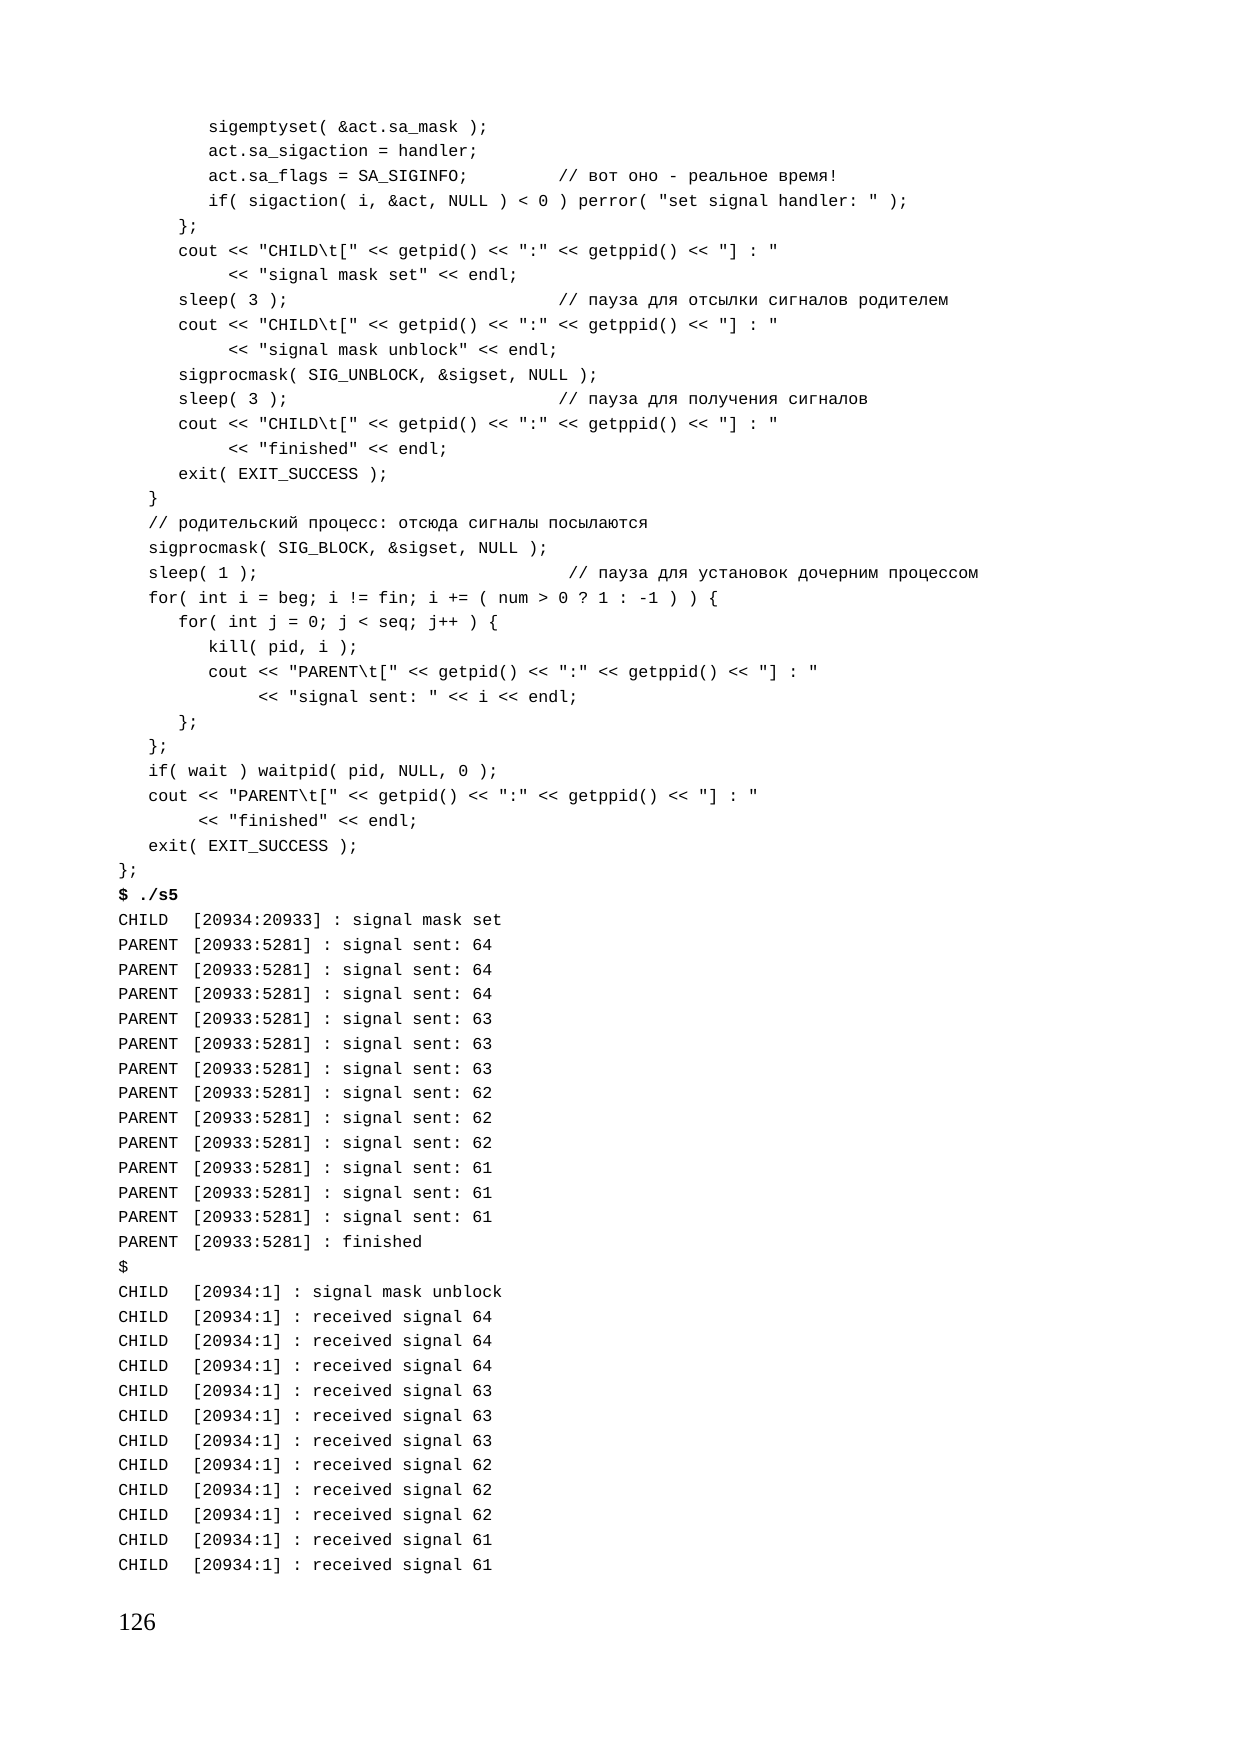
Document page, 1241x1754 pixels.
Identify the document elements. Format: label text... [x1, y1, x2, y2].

text if( sigaction( i, &act, NULL ) < 0 ) perror( "set signal handler: " ); [118, 192, 1122, 211]
text for( int j = 0; j < seq; j++ ) { [118, 614, 1122, 633]
text CHILD [20934:1] : received signal 64 [118, 1333, 1122, 1352]
text PARENT [20933:5281] : signal sent: 62 [118, 1085, 1122, 1104]
text for( int i = beg; i != fin; i += ( num > 0 ? 1 : -1 ) ) { [118, 589, 1122, 608]
text // родительский процесс: отсюда сигналы посылаются [118, 515, 1122, 534]
text CHILD [20934:1] : received signal 64 [118, 1358, 1122, 1377]
text PARENT [20933:5281] : signal sent: 62 [118, 1134, 1122, 1153]
text CHILD [20934:20933] : signal mask set [118, 911, 1122, 930]
text if( wait ) waitpid( pid, NULL, 0 ); [118, 763, 1122, 782]
text CHILD [20934:1] : received signal 63 [118, 1407, 1122, 1426]
text CHILD [20934:1] : signal mask unblock [118, 1283, 1122, 1302]
text PARENT [20933:5281] : signal sent: 64 [118, 961, 1122, 980]
text CHILD [20934:1] : received signal 61 [118, 1556, 1122, 1575]
text sleep( 1 ); // пауза для установок дочерним процессом [118, 564, 1122, 583]
text PARENT [20933:5281] : finished [118, 1234, 1122, 1253]
text PARENT [20933:5281] : signal sent: 64 [118, 936, 1122, 955]
text }; [118, 713, 1122, 732]
text << "signal sent: " << i << endl; [118, 688, 1122, 707]
text $ [118, 1258, 1122, 1277]
text CHILD [20934:1] : received signal 62 [118, 1506, 1122, 1525]
text CHILD [20934:1] : received signal 62 [118, 1457, 1122, 1476]
text CHILD [20934:1] : received signal 61 [118, 1531, 1122, 1550]
text kill( pid, i ); [118, 639, 1122, 658]
text CHILD [20934:1] : received signal 63 [118, 1432, 1122, 1451]
text sigprocmask( SIG_BLOCK, &sigset, NULL ); [118, 539, 1122, 558]
text PARENT [20933:5281] : signal sent: 63 [118, 1035, 1122, 1054]
text << "finished" << endl; [118, 440, 1122, 459]
text CHILD [20934:1] : received signal 64 [118, 1308, 1122, 1327]
text $ ./s5 [118, 887, 1122, 906]
text sigprocmask( SIG_UNBLOCK, &sigset, NULL ); [118, 366, 1122, 385]
text sleep( 3 ); // пауза для получения сигналов [118, 391, 1122, 410]
text PARENT [20933:5281] : signal sent: 61 [118, 1184, 1122, 1203]
text PARENT [20933:5281] : signal sent: 64 [118, 986, 1122, 1005]
text PARENT [20933:5281] : signal sent: 61 [118, 1209, 1122, 1228]
text PARENT [20933:5281] : signal sent: 61 [118, 1159, 1122, 1178]
text act.sa_sigaction = handler; [118, 143, 1122, 162]
text cout << "CHILD\t[" << getpid() << ":" << getppid() << "] : " [118, 242, 1122, 261]
text }; [118, 738, 1122, 757]
text PARENT [20933:5281] : signal sent: 63 [118, 1011, 1122, 1029]
text << "signal mask set" << endl; [118, 267, 1122, 286]
text }; [118, 862, 1122, 881]
text CHILD [20934:1] : received signal 62 [118, 1482, 1122, 1501]
text sleep( 3 ); // пауза для отсылки сигналов родителем [118, 292, 1122, 311]
text << "signal mask unblock" << endl; [118, 341, 1122, 360]
text CHILD [20934:1] : received signal 63 [118, 1382, 1122, 1401]
text << "finished" << endl; [118, 812, 1122, 831]
text }; [118, 217, 1122, 236]
text cout << "CHILD\t[" << getpid() << ":" << getppid() << "] : " [118, 416, 1122, 434]
text PARENT [20933:5281] : signal sent: 63 [118, 1060, 1122, 1079]
text cout << "CHILD\t[" << getpid() << ":" << getppid() << "] : " [118, 316, 1122, 335]
text PARENT [20933:5281] : signal sent: 62 [118, 1110, 1122, 1129]
text exit( EXIT_SUCCESS ); [118, 465, 1122, 484]
text cout << "PARENT\t[" << getpid() << ":" << getppid() << "] : " [118, 663, 1122, 682]
text act.sa_flags = SA_SIGINFO; // вот оно - реальное время! [118, 168, 1122, 187]
text } [118, 490, 1122, 509]
text cout << "PARENT\t[" << getpid() << ":" << getppid() << "] : " [118, 787, 1122, 806]
text sigemptyset( &act.sa_mask ); [118, 118, 1122, 137]
text exit( EXIT_SUCCESS ); [118, 837, 1122, 856]
